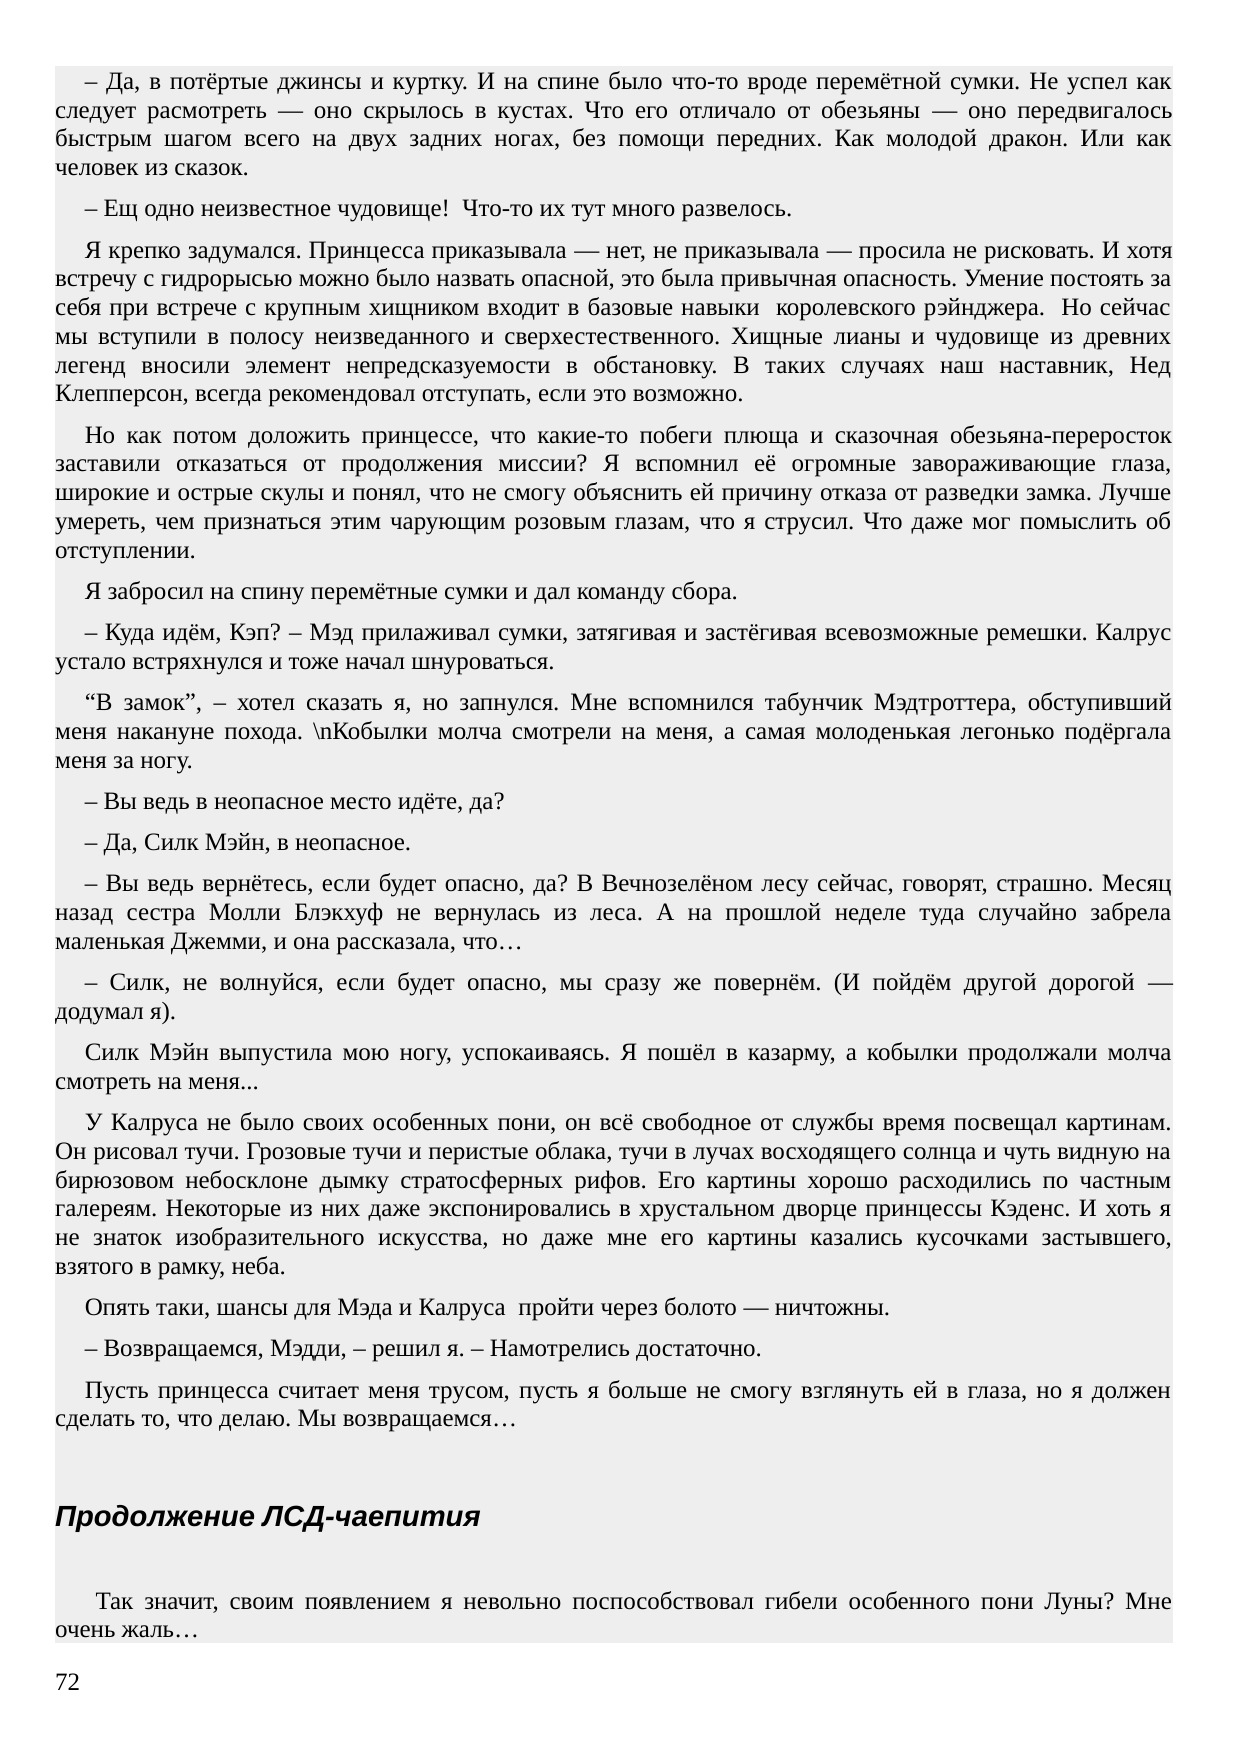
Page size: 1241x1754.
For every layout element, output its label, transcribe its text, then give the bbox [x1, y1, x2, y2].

text – Вы ведь в неопасное место идёте, да? [55, 786, 1173, 815]
text “В замок”, – хотел сказать я, но запнулся. Мне вспомнился табунчик Мэдтроттера, обступивший меня накануне похода. \nКобылки молча смотрели на меня, а самая молоденькая легонько подёргала меня за ногу. [55, 687, 1173, 773]
text – Куда идём, Кэп? – Мэд прилаживал сумки, затягивая и застёгивая всевозможные ремешки. Калрус устало встряхнулся и тоже начал шнуроваться. [55, 617, 1173, 675]
text – Силк, не волнуйся, если будет опасно, мы сразу же повернём. (И пойдём другой дорогой — додумал я). [55, 967, 1173, 1025]
text Опять таки, шансы для Мэда и Калруса пройти через болото — ничтожны. [55, 1292, 1173, 1321]
text Я крепко задумался. Принцесса приказывала — нет, не приказывала — просила не рисковать. И хотя встречу с гидрорысью можно было назвать опасной, это была привычная опасность. Умение постоять за себя при встрече с крупным хищником входит в базовые навыки королевского рэйнджера. Но сейчас мы вступили в полосу неизведанного и сверхестественного. Хищные лианы и чудовище из древних легенд вносили элемент непредсказуемости в обстановку. В таких случаях наш наставник, Нед Клепперсон, всегда рекомендовал отступать, если это возможно. [55, 235, 1173, 407]
text – Вы ведь вернётесь, если будет опасно, да? В Вечнозелёном лесу сейчас, говорят, страшно. Месяц назад сестра Молли Блэкхуф не вернулась из леса. А на прошлой неделе туда случайно забрела маленькая Джемми, и она рассказала, что… [55, 868, 1173, 955]
text Пусть принцесса считает меня трусом, пусть я больше не смогу взглянуть ей в глаза, но я должен сделать то, что делаю. Мы возвращаемся… [55, 1375, 1173, 1432]
text – Да, Силк Мэйн, в неопасное. [55, 827, 1173, 856]
text – Да, в потёртые джинсы и куртку. И на спине было что-то вроде перемётной сумки. Не успел как следует расмотреть — оно скрылось в кустах. Что его отличало от обезьяны — оно передвигалось быстрым шагом всего на двух задних ногах, без помощи передних. Как молодой дракон. Или как человек из сказок. [55, 66, 1173, 181]
subtitle Продолжение ЛСД-чаепития [55, 1498, 1173, 1532]
text – Ещ одно неизвестное чудовище! Что-то их тут много развелось. [55, 193, 1173, 222]
text Силк Мэйн выпустила мою ногу, успокаиваясь. Я пошёл в казарму, а кобылки продолжали молча смотреть на меня... [55, 1037, 1173, 1095]
text Но как потом доложить принцессе, что какие-то побеги плюща и сказочная обезьяна-переросток заставили отказаться от продолжения миссии? Я вспомнил её огромные завораживающие глаза, широкие и острые скулы и понял, что не смогу объяснить ей причину отказа от разведки замка. Лучше умереть, чем признаться этим чарующим розовым глазам, что я струсил. Что даже мог помыслить об отступлении. [55, 420, 1173, 563]
text – Возвращаемся, Мэдди, – решил я. – Намотрелись достаточно. [55, 1333, 1173, 1362]
text Я забросил на спину перемётные сумки и дал команду сбора. [55, 576, 1173, 605]
text У Калруса не было своих особенных пони, он всё свободное от службы время посвещал картинам. Он рисовал тучи. Грозовые тучи и перистые облака, тучи в лучах восходящего солнца и чуть видную на бирюзовом небосклоне дымку стратосферных рифов. Его картины хорошо расходились по частным галереям. Некоторые из них даже экспонировались в хрустальном дворце принцессы Кэденс. И хоть я не знаток изобразительного искусства, но даже мне его картины казались кусочками застывшего, взятого в рамку, неба. [55, 1107, 1173, 1280]
text Так значит, своим появлением я невольно поспособствовал гибели особенного пони Луны? Мне очень жаль… [55, 1586, 1173, 1643]
